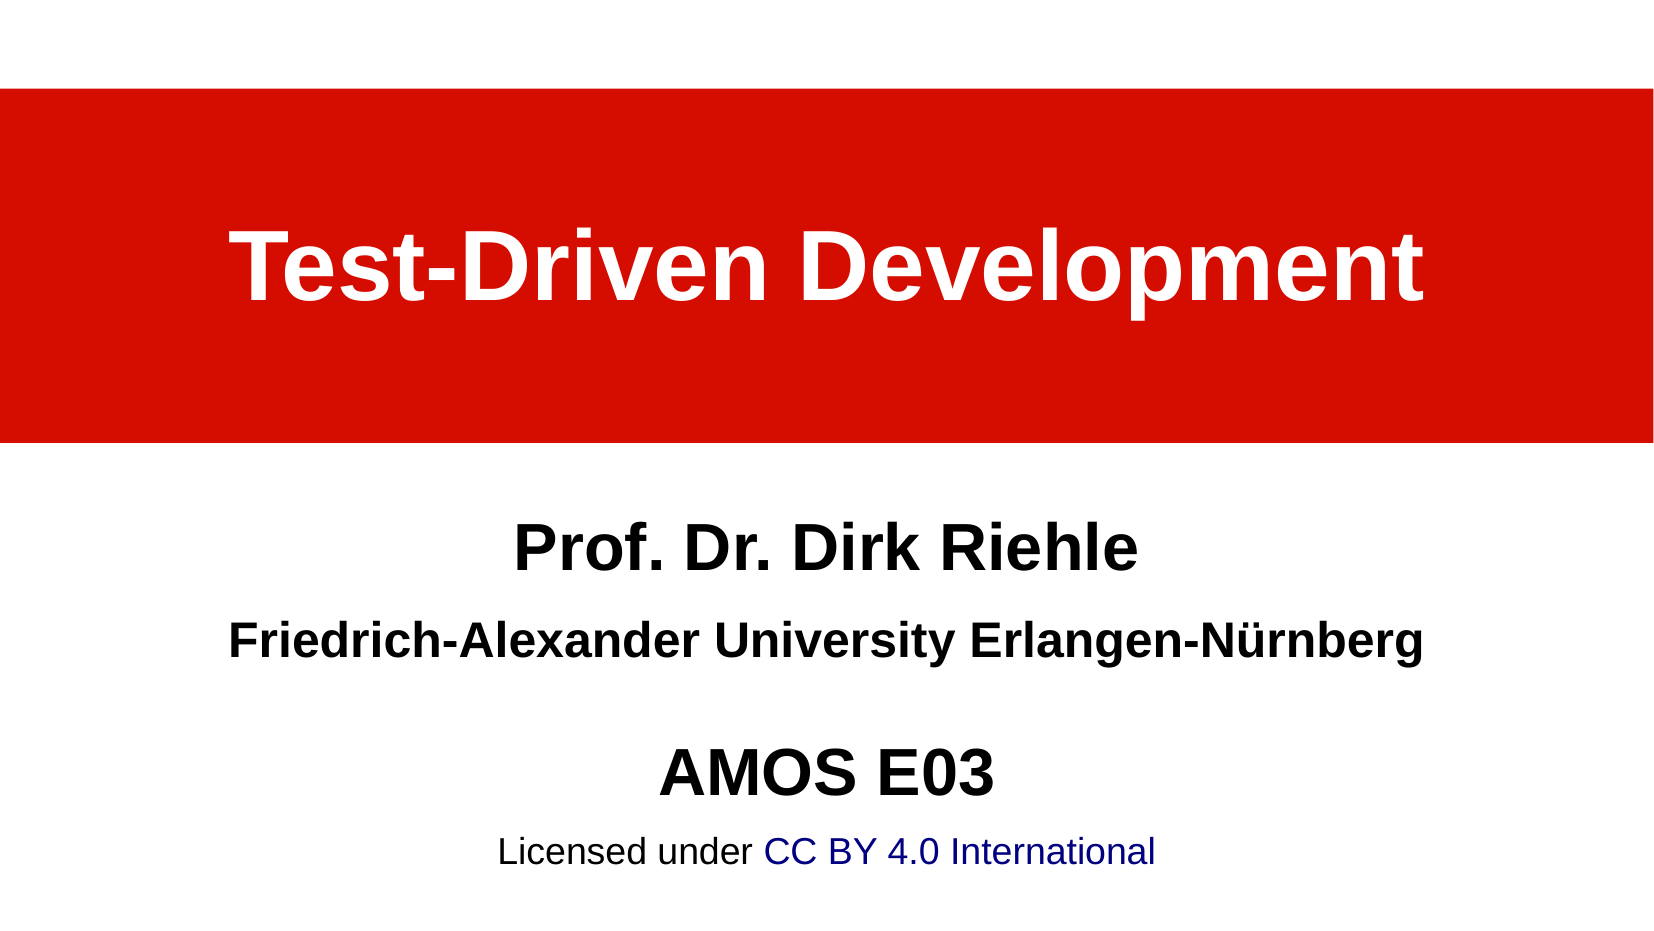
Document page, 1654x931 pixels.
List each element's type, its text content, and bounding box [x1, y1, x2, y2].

title Test-Driven Development [0, 88, 1654, 443]
subtitle Prof. Dr. Dirk Riehle Friedrich-Alexander University Erlangen-Nürnberg AMOS E03 Licensed under CC BY 4.0 International [29, 472, 1625, 886]
